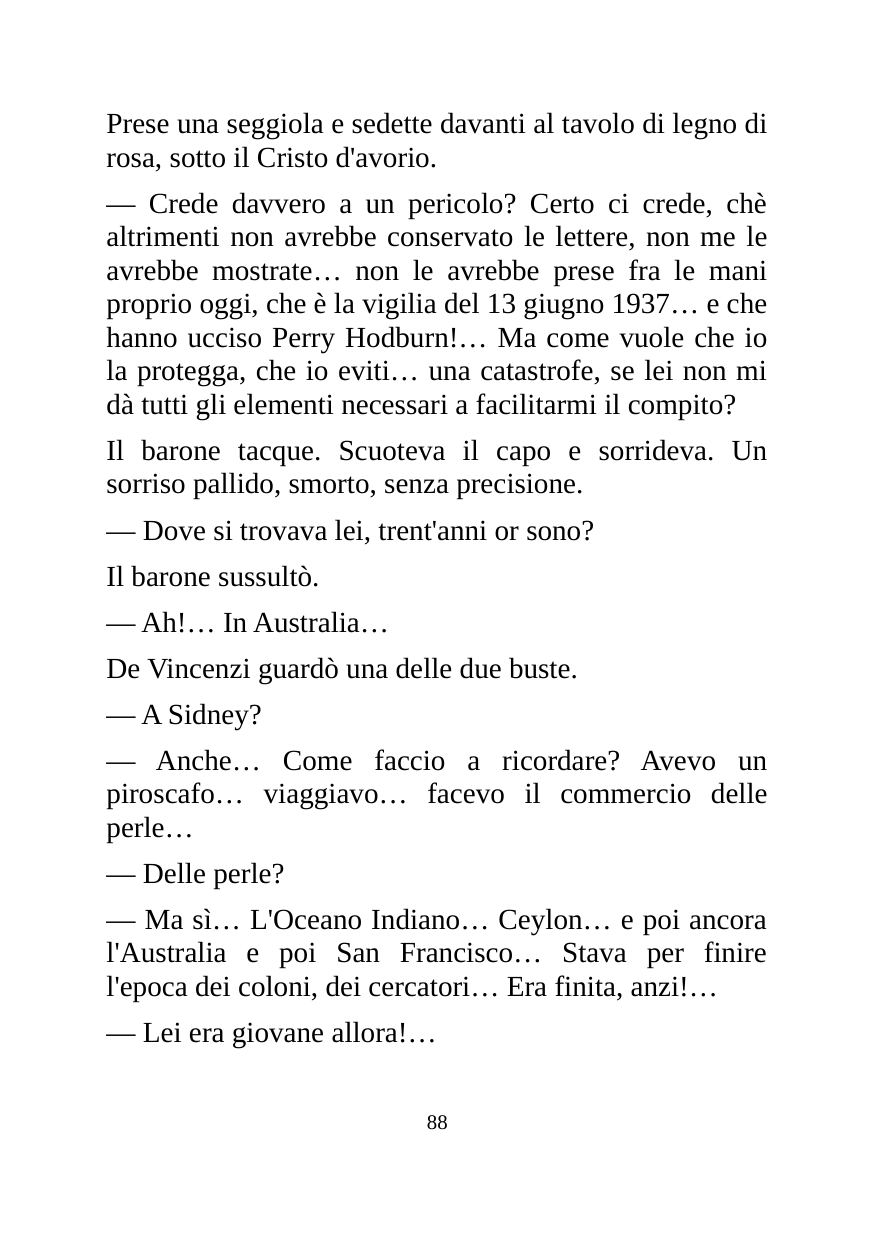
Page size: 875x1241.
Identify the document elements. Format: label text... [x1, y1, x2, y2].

text — Dove si trovava lei, trent'anni or sono? [106, 513, 768, 546]
text — A Sidney? [106, 697, 768, 730]
text — Lei era giovane allora!… [106, 1015, 768, 1049]
text — Ma sì… L'Oceano Indiano… Ceylon… e poi ancora l'Australia e poi San Francisco… Stava per finire l'epoca dei coloni, dei cercatori… Era finita, anzi!… [106, 902, 768, 1003]
text — Crede davvero a un pericolo? Certo ci crede, chè altrimenti non avrebbe conservato le lettere, non me le avrebbe mostrate… non le avrebbe prese fra le mani proprio oggi, che è la vigilia del 13 giugno 1937… e che hanno ucciso Perry Hodburn!… Ma come vuole che io la protegga, che io eviti… una catastrofe, se lei non mi dà tutti gli elementi necessari a facilitarmi il compito? [106, 186, 768, 421]
text — Ah!… In Australia… [106, 605, 768, 638]
text Il barone sussultò. [106, 559, 768, 592]
text — Delle perle? [106, 856, 768, 889]
text Il barone tacque. Scuoteva il capo e sorrideva. Un sorriso pallido, smorto, senza precisione. [106, 433, 768, 500]
text De Vincenzi guardò una delle due buste. [106, 651, 768, 684]
text — Anche… Come faccio a ricordare? Avevo un piroscafo… viaggiavo… facevo il commercio delle perle… [106, 743, 768, 843]
text Prese una seggiola e sedette davanti al tavolo di legno di rosa, sotto il Cristo d'avorio. [106, 106, 768, 173]
